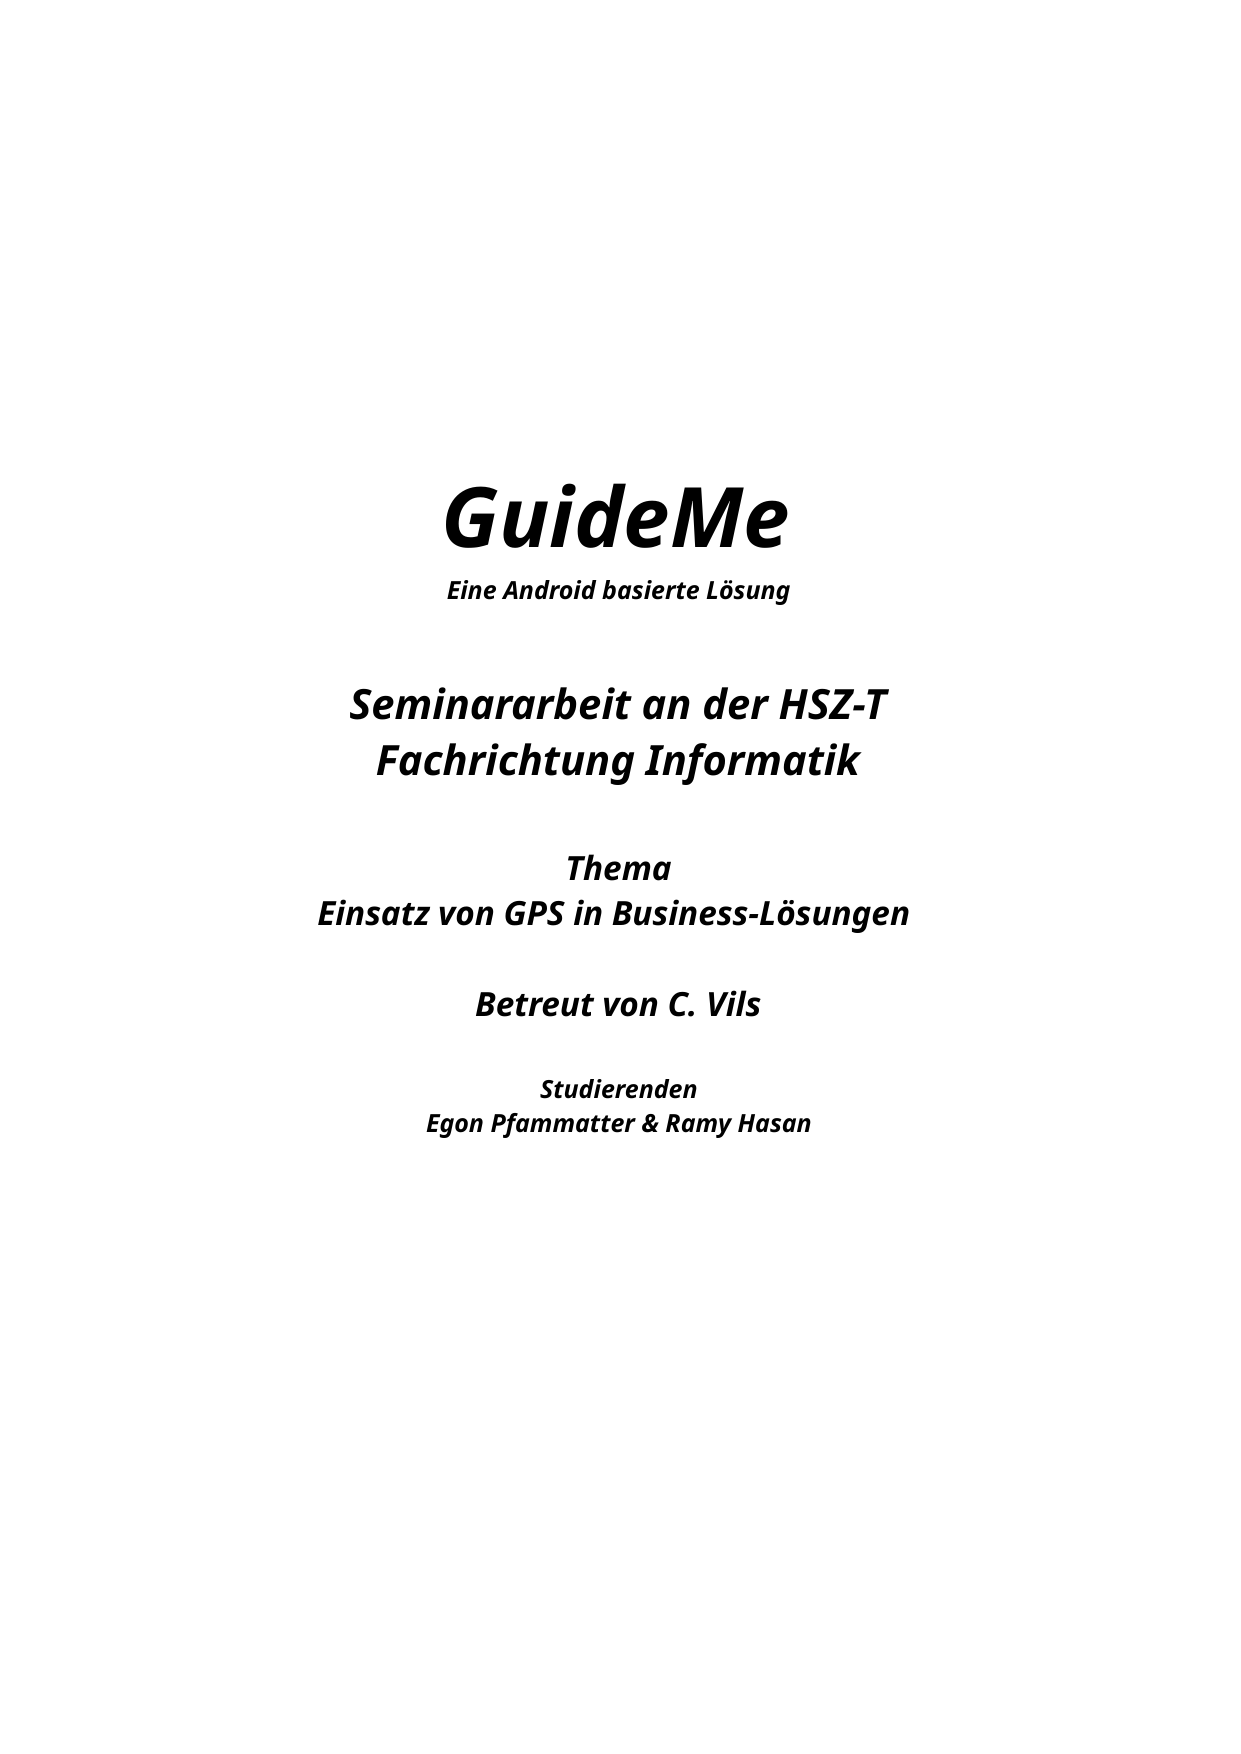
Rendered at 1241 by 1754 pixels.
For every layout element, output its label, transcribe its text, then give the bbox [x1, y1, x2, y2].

text Fachrichtung Informatik [118, 731, 1122, 788]
text Thema [118, 845, 1122, 890]
text Egon Pfammatter & Ramy Hasan [118, 1106, 1122, 1140]
text GuideMe [118, 459, 1122, 572]
text Betreut von C. Vils [118, 981, 1122, 1026]
text Einsatz von GPS in Business-Lösungen [118, 890, 1122, 936]
text Seminararbeit an der HSZ-T [118, 674, 1122, 731]
text Studierenden [118, 1072, 1122, 1106]
text Eine Android basierte Lösung [118, 572, 1122, 606]
